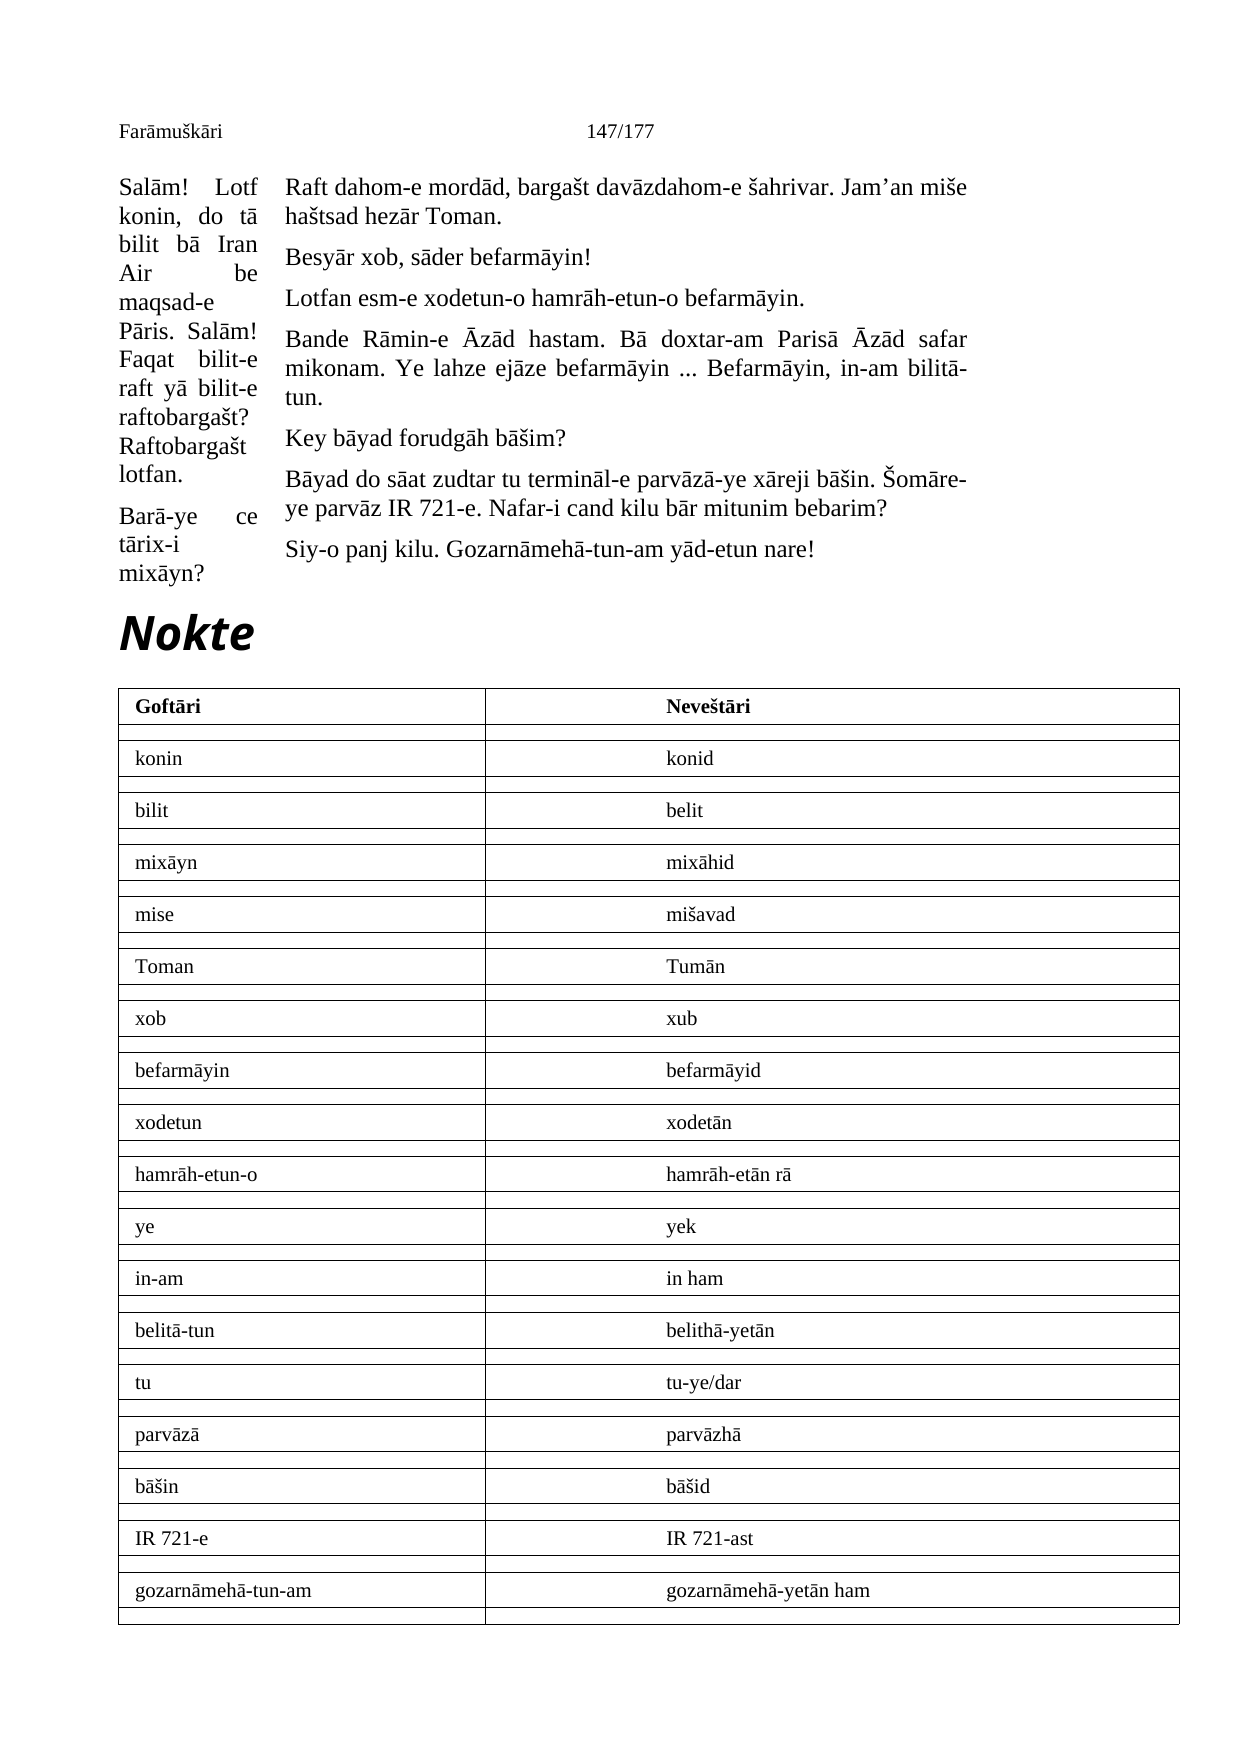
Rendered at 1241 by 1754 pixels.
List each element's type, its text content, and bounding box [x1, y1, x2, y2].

table_cell [119, 1037, 485, 1052]
table_cell [486, 777, 1179, 792]
table_cell Tumān [486, 949, 1179, 983]
text Besyār xob, sāder befarmāyin! [285, 242, 968, 271]
table_cell [119, 1245, 485, 1260]
table_cell parvāzhā [486, 1417, 1179, 1451]
table_cell belithā‐yetān [486, 1313, 1179, 1347]
table_cell befarmāyin [119, 1053, 485, 1087]
table_header Neveštāri [486, 689, 1179, 724]
table_cell belit [486, 793, 1179, 828]
table_cell [119, 1089, 485, 1104]
table_cell [486, 985, 1179, 1000]
table_cell bāšid [486, 1469, 1179, 1503]
table_cell Toman [119, 949, 485, 983]
table_cell mixāhid [486, 845, 1179, 879]
table_cell [119, 829, 485, 844]
table_cell mixāyn [119, 845, 485, 879]
table_cell befarmāyid [486, 1053, 1179, 1087]
table_cell belitā‐tun [119, 1313, 485, 1347]
table_cell gozarnāmehā‐yetān ham [486, 1573, 1179, 1607]
table_cell [486, 881, 1179, 896]
table_cell [119, 1504, 485, 1520]
table_cell [486, 1141, 1179, 1156]
table_cell mise [119, 897, 485, 932]
table_cell konid [486, 741, 1179, 776]
table_cell IR 721‐e [119, 1521, 485, 1555]
table_cell [486, 829, 1179, 844]
table_cell [486, 1349, 1179, 1364]
table_cell IR 721‐ast [486, 1521, 1179, 1555]
table_cell [119, 1556, 485, 1572]
table_cell [119, 1452, 485, 1468]
table_cell [119, 777, 485, 792]
table_cell tu [119, 1365, 485, 1399]
table_cell [486, 1089, 1179, 1104]
table_cell [486, 1037, 1179, 1052]
table_cell bāšin [119, 1469, 485, 1503]
table_cell [486, 1556, 1179, 1572]
text Raft dahom‐e mordād, bargašt davāzdahom‐e šahrivar. Jam’an miše haštsad hezār Toman. [285, 172, 968, 229]
table_cell konin [119, 741, 485, 776]
table_cell ye [119, 1209, 485, 1243]
table_cell in ham [486, 1261, 1179, 1295]
table_cell tu‐ye/dar [486, 1365, 1179, 1399]
table_cell [486, 1245, 1179, 1260]
table_cell in‐am [119, 1261, 485, 1295]
subtitle Nokte [118, 599, 1120, 664]
table_cell [486, 725, 1179, 740]
table_cell hamrāh‐etun‐o [119, 1157, 485, 1191]
text Siy‐o panj kilu. Gozarnāmehā‐tun‐am yād‐etun nare! [285, 534, 968, 563]
table_cell [119, 725, 485, 740]
text Bande Rāmin‐e Āzād hastam. Bā doxtar‐am Parisā Āzād safar mikonam. Ye lahze ejāze befarmāyin ... Befarmāyin, in‐am bilitā‐tun. [285, 324, 968, 411]
text Bāyad do sāat zudtar tu termināl‐e parvāzā‐ye xāreji bāšin. Šomāre‐ye parvāz IR 721‐e. Nafar‐i cand kilu bār mitunim bebarim? [285, 464, 968, 522]
table_cell hamrāh‐etān rā [486, 1157, 1179, 1191]
table_cell [119, 1141, 485, 1156]
table_header Goftāri [119, 689, 485, 724]
table_cell [486, 1452, 1179, 1468]
table_cell [119, 1400, 485, 1416]
table_cell [486, 933, 1179, 948]
table_cell [119, 881, 485, 896]
table_cell [119, 1349, 485, 1364]
text Salām! Lotf konin, do tā bilit bā Iran Air be maqsad‐e Pāris. Salām! Faqat bilit‐e raft yā bilit‐e raftobargašt? Raftobargašt lotfan. [118, 172, 258, 488]
table_cell xob [119, 1001, 485, 1036]
table_cell xodetān [486, 1105, 1179, 1139]
table_cell bilit [119, 793, 485, 828]
table_cell [486, 1296, 1179, 1312]
table_cell [119, 985, 485, 1000]
table_cell xub [486, 1001, 1179, 1036]
table_cell [486, 1608, 1179, 1624]
table_cell yek [486, 1209, 1179, 1243]
table_cell [119, 933, 485, 948]
text Lotfan esm‐e xodetun‐o hamrāh‐etun‐o befarmāyin. [285, 283, 968, 312]
table_cell [486, 1400, 1179, 1416]
table_cell [119, 1296, 485, 1312]
table_cell mišavad [486, 897, 1179, 932]
table_cell [119, 1608, 485, 1624]
table_cell [486, 1192, 1179, 1208]
table_cell xodetun [119, 1105, 485, 1139]
table_cell gozarnāmehā‐tun‐am [119, 1573, 485, 1607]
text Barā‐ye ce tārix‐i mixāyn? [118, 501, 258, 587]
table_cell [119, 1192, 485, 1208]
text Key bāyad forudgāh bāšim? [285, 423, 968, 452]
table_cell parvāzā [119, 1417, 485, 1451]
table_cell [486, 1504, 1179, 1520]
